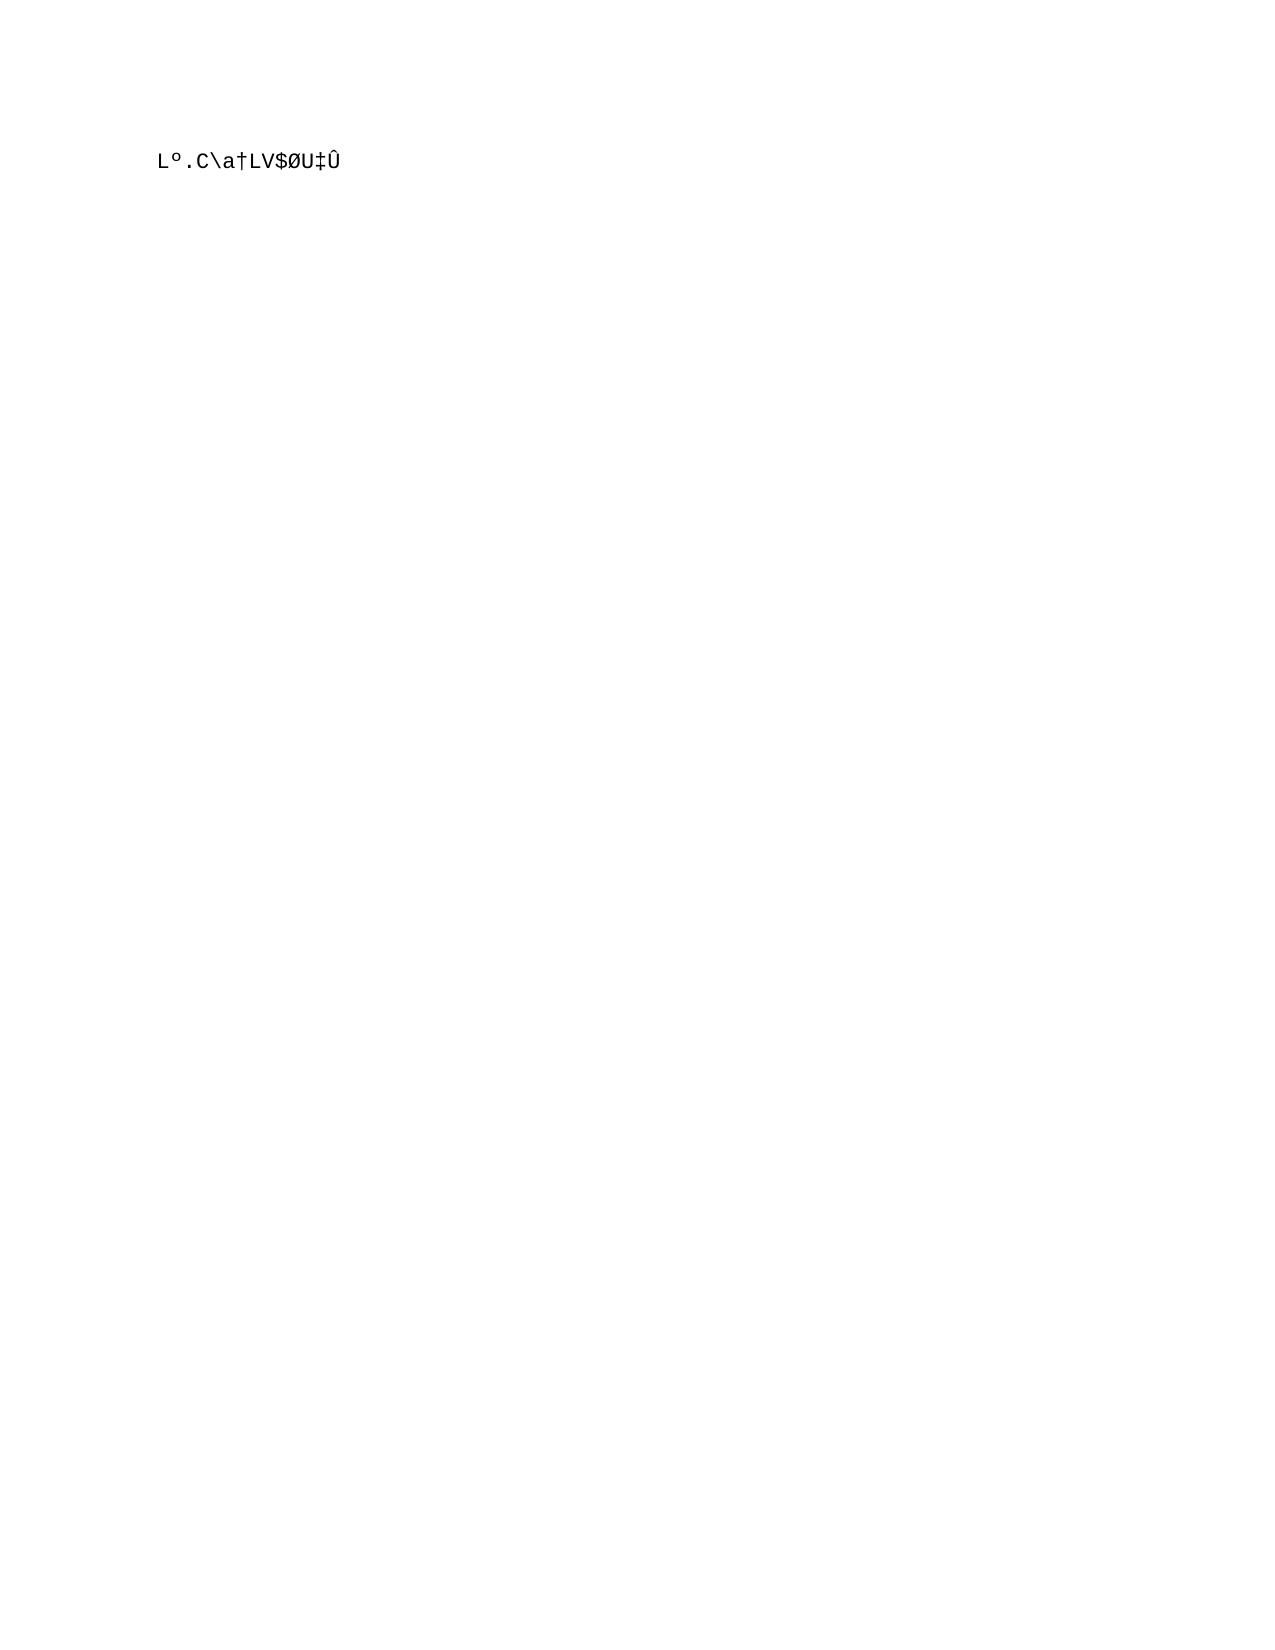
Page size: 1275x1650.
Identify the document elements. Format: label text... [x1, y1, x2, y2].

text Lº.C\a†LV$ØU‡Û [156, 150, 1118, 175]
